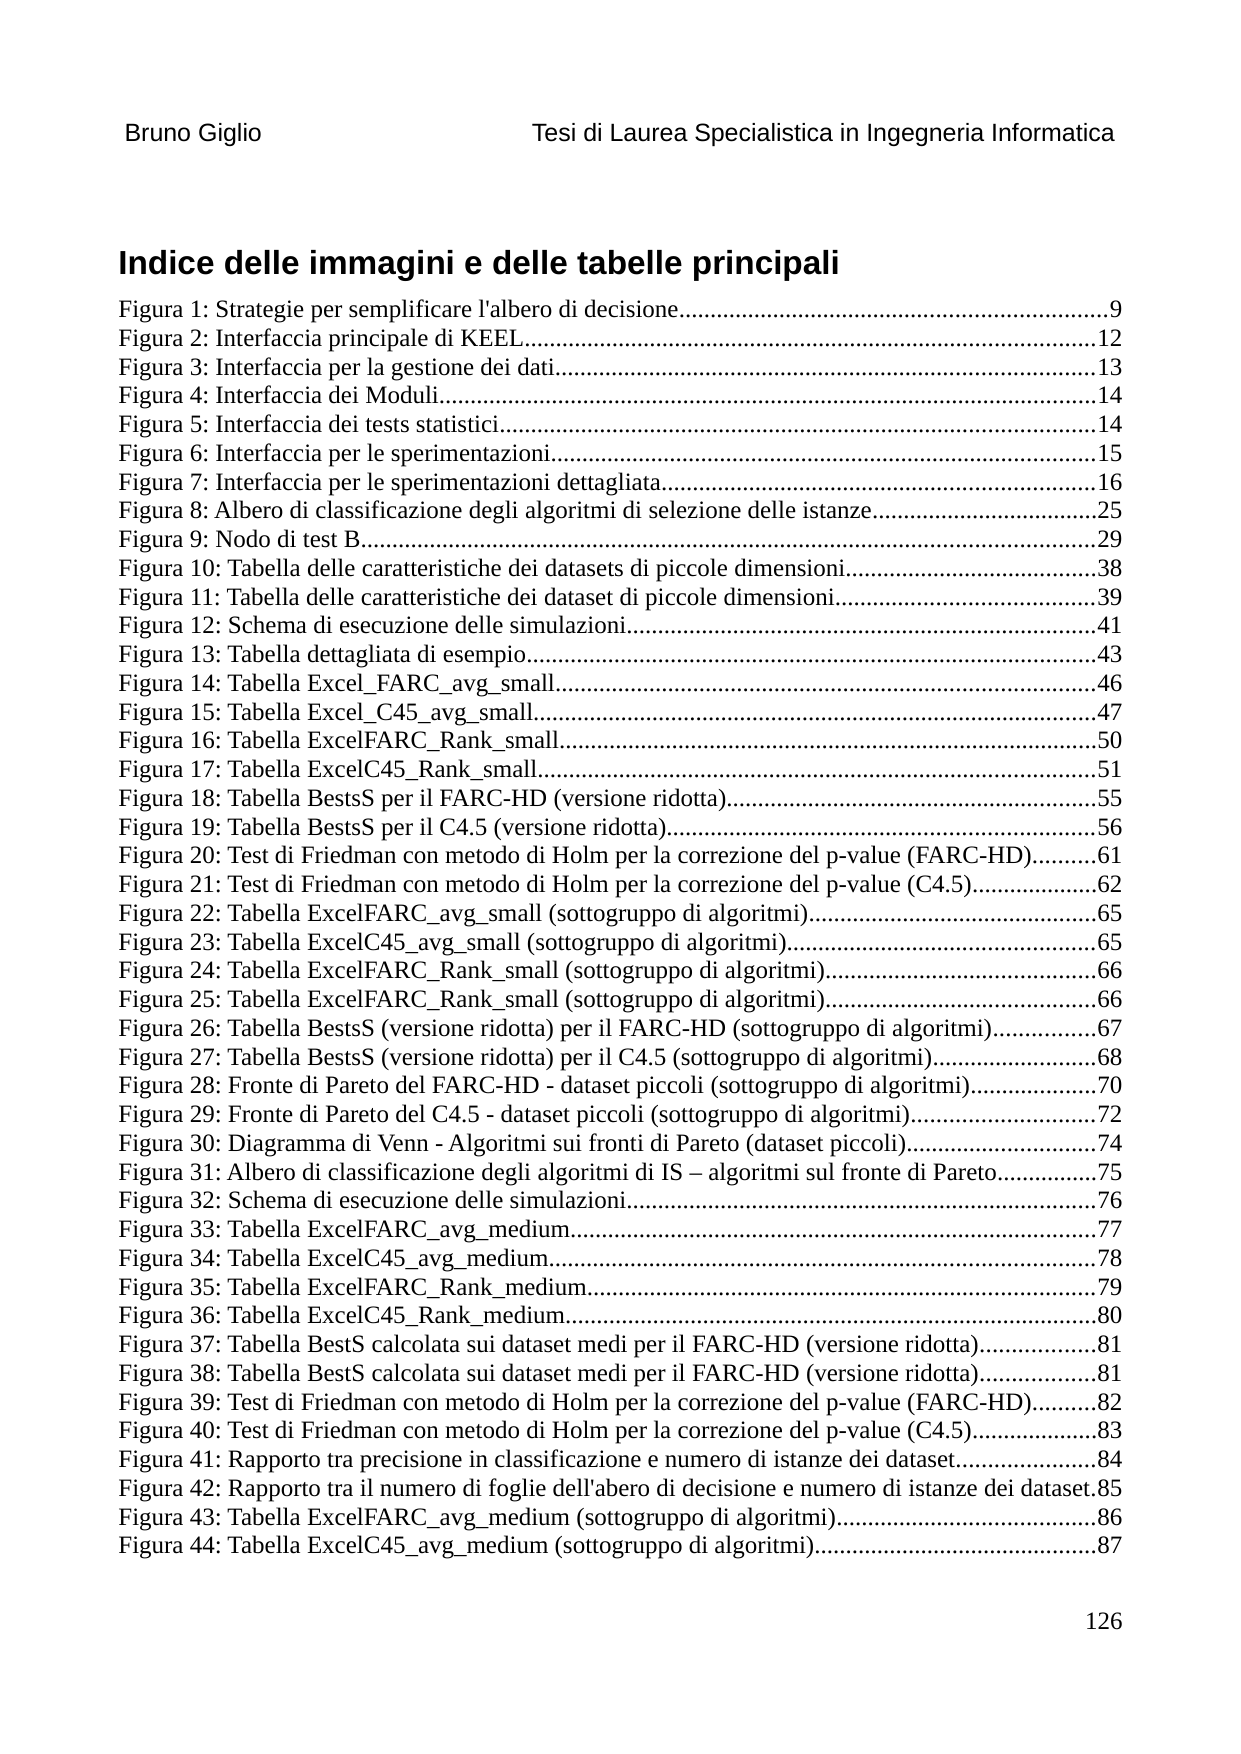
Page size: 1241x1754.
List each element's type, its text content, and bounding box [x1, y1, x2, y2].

text Figura 35: Tabella ExcelFARC_Rank_medium 79 [118, 1272, 1122, 1301]
text Figura 5: Interfaccia dei tests statistici 14 [118, 409, 1122, 438]
text Figura 28: Fronte di Pareto del FARC-HD - dataset piccoli (sottogruppo di algoritmi) 70 [118, 1071, 1122, 1099]
text Figura 33: Tabella ExcelFARC_avg_medium 77 [118, 1214, 1122, 1243]
text Figura 29: Fronte di Pareto del C4.5 - dataset piccoli (sottogruppo di algoritmi) 72 [118, 1099, 1122, 1128]
text Figura 37: Tabella BestS calcolata sui dataset medi per il FARC-HD (versione ridotta) 81 [118, 1329, 1122, 1358]
text Figura 36: Tabella ExcelC45_Rank_medium 80 [118, 1301, 1122, 1329]
text Figura 6: Interfaccia per le sperimentazioni 15 [118, 438, 1122, 467]
text Figura 44: Tabella ExcelC45_avg_medium (sottogruppo di algoritmi) 87 [118, 1531, 1122, 1559]
text Figura 8: Albero di classificazione degli algoritmi di selezione delle istanze 25 [118, 496, 1122, 524]
text Figura 15: Tabella Excel_C45_avg_small 47 [118, 697, 1122, 726]
text Figura 7: Interfaccia per le sperimentazioni dettagliata 16 [118, 467, 1122, 496]
text Figura 27: Tabella BestsS (versione ridotta) per il C4.5 (sottogruppo di algoritmi) 68 [118, 1042, 1122, 1071]
subtitle Indice delle immagini e delle tabelle principali [118, 243, 1122, 282]
text Figura 31: Albero di classificazione degli algoritmi di IS – algoritmi sul fronte di Pareto 75 [118, 1157, 1122, 1186]
text Figura 32: Schema di esecuzione delle simulazioni 76 [118, 1186, 1122, 1214]
text Figura 18: Tabella BestsS per il FARC-HD (versione ridotta) 55 [118, 783, 1122, 812]
text Figura 10: Tabella delle caratteristiche dei datasets di piccole dimensioni 38 [118, 553, 1122, 582]
text Figura 34: Tabella ExcelC45_avg_medium 78 [118, 1243, 1122, 1272]
text Figura 12: Schema di esecuzione delle simulazioni 41 [118, 611, 1122, 639]
text Figura 22: Tabella ExcelFARC_avg_small (sottogruppo di algoritmi) 65 [118, 898, 1122, 927]
text Figura 38: Tabella BestS calcolata sui dataset medi per il FARC-HD (versione ridotta) 81 [118, 1358, 1122, 1387]
text Figura 3: Interfaccia per la gestione dei dati 13 [118, 352, 1122, 381]
text Figura 43: Tabella ExcelFARC_avg_medium (sottogruppo di algoritmi) 86 [118, 1502, 1122, 1531]
text Figura 30: Diagramma di Venn - Algoritmi sui fronti di Pareto (dataset piccoli) 74 [118, 1128, 1122, 1157]
text Figura 24: Tabella ExcelFARC_Rank_small (sottogruppo di algoritmi) 66 [118, 956, 1122, 984]
text Figura 19: Tabella BestsS per il C4.5 (versione ridotta) 56 [118, 812, 1122, 841]
text Figura 39: Test di Friedman con metodo di Holm per la correzione del p-value (FARC-HD) 82 [118, 1387, 1122, 1416]
text Figura 16: Tabella ExcelFARC_Rank_small 50 [118, 726, 1122, 754]
text Figura 40: Test di Friedman con metodo di Holm per la correzione del p-value (C4.5) 83 [118, 1416, 1122, 1444]
text Figura 11: Tabella delle caratteristiche dei dataset di piccole dimensioni 39 [118, 582, 1122, 611]
text Figura 25: Tabella ExcelFARC_Rank_small (sottogruppo di algoritmi) 66 [118, 984, 1122, 1013]
text Figura 26: Tabella BestsS (versione ridotta) per il FARC-HD (sottogruppo di algoritmi) 67 [118, 1013, 1122, 1042]
text Figura 20: Test di Friedman con metodo di Holm per la correzione del p-value (FARC-HD) 61 [118, 841, 1122, 869]
text Figura 14: Tabella Excel_FARC_avg_small 46 [118, 668, 1122, 697]
text Figura 13: Tabella dettagliata di esempio 43 [118, 639, 1122, 668]
text Figura 23: Tabella ExcelC45_avg_small (sottogruppo di algoritmi) 65 [118, 927, 1122, 956]
text Figura 2: Interfaccia principale di KEEL 12 [118, 323, 1122, 352]
text Figura 21: Test di Friedman con metodo di Holm per la correzione del p-value (C4.5) 62 [118, 869, 1122, 898]
text Figura 42: Rapporto tra il numero di foglie dell'abero di decisione e numero di istanze dei dataset 85 [118, 1473, 1122, 1502]
text Figura 41: Rapporto tra precisione in classificazione e numero di istanze dei dataset 84 [118, 1444, 1122, 1473]
text Figura 1: Strategie per semplificare l'albero di decisione 9 [118, 294, 1122, 323]
text Figura 17: Tabella ExcelC45_Rank_small 51 [118, 754, 1122, 783]
text Figura 4: Interfaccia dei Moduli 14 [118, 381, 1122, 409]
text Figura 9: Nodo di test B 29 [118, 524, 1122, 553]
